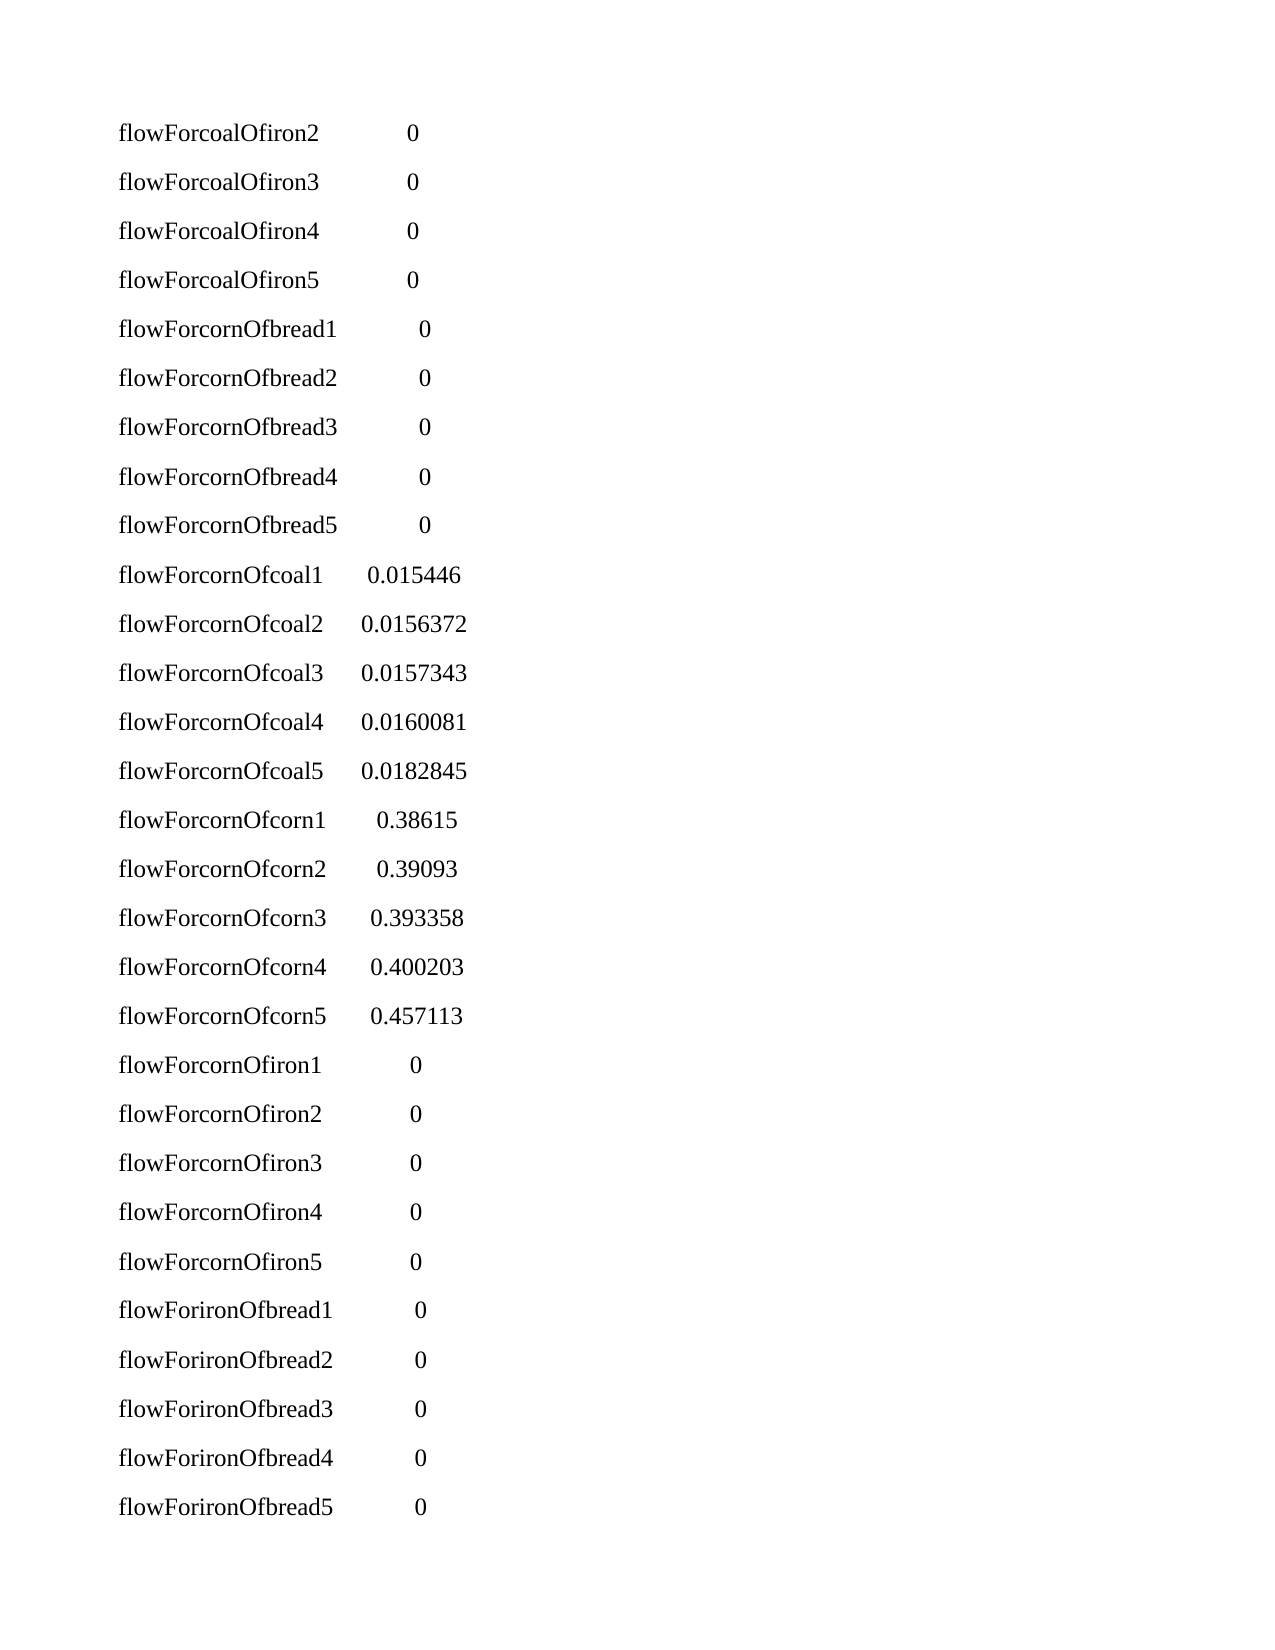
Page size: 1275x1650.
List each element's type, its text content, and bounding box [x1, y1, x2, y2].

text flowForcornOfcorn3 0.393358 [118, 903, 1157, 932]
text flowForcornOfbread2 0 [118, 363, 1157, 392]
text flowForcornOfcoal3 0.0157343 [118, 658, 1157, 687]
text flowForironOfbread1 0 [118, 1296, 1157, 1324]
text flowForcornOfiron4 0 [118, 1197, 1157, 1226]
text flowForcornOfbread4 0 [118, 462, 1157, 490]
text flowForcornOfcorn5 0.457113 [118, 1001, 1157, 1030]
text flowForironOfbread3 0 [118, 1394, 1157, 1422]
text flowForcoalOfiron4 0 [118, 216, 1157, 245]
text flowForironOfbread2 0 [118, 1345, 1157, 1373]
text flowForcornOfcorn2 0.39093 [118, 854, 1157, 883]
text flowForcornOfbread1 0 [118, 314, 1157, 343]
text flowForcoalOfiron3 0 [118, 167, 1157, 196]
text flowForcornOfcorn4 0.400203 [118, 952, 1157, 981]
text flowForcornOfiron3 0 [118, 1148, 1157, 1177]
text flowForcornOfbread5 0 [118, 511, 1157, 539]
text flowForcornOfcoal4 0.0160081 [118, 707, 1157, 736]
text flowForcornOfiron2 0 [118, 1099, 1157, 1128]
text flowForcornOfcoal2 0.0156372 [118, 609, 1157, 637]
text flowForcornOfiron1 0 [118, 1050, 1157, 1079]
text flowForcornOfcorn1 0.38615 [118, 805, 1157, 834]
text flowForironOfbread5 0 [118, 1492, 1157, 1521]
text flowForcornOfcoal1 0.015446 [118, 560, 1157, 588]
text flowForcoalOfiron5 0 [118, 265, 1157, 294]
text flowForironOfbread4 0 [118, 1443, 1157, 1472]
text flowForcornOfiron5 0 [118, 1247, 1157, 1275]
text flowForcornOfbread3 0 [118, 412, 1157, 441]
text flowForcoalOfiron2 0 [118, 118, 1157, 147]
text flowForcornOfcoal5 0.0182845 [118, 756, 1157, 785]
